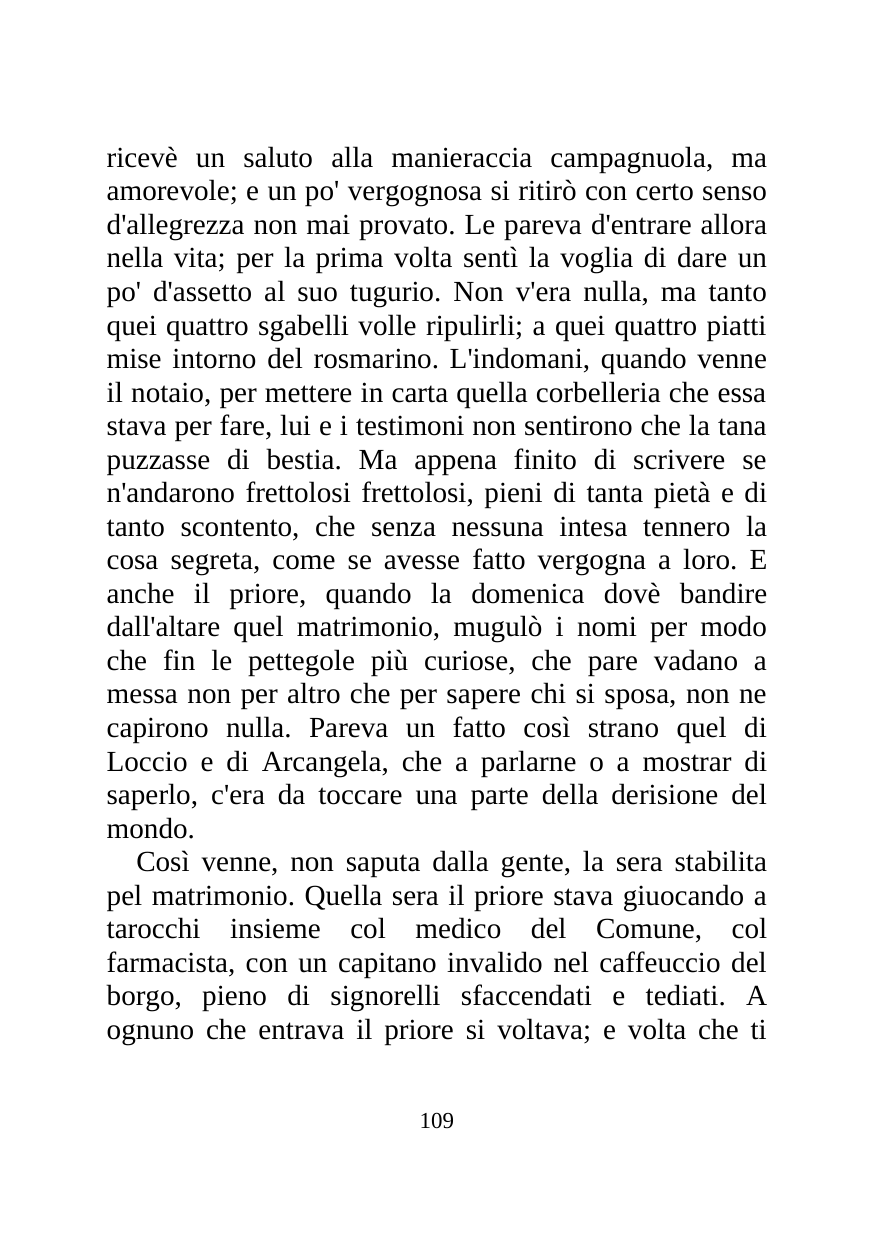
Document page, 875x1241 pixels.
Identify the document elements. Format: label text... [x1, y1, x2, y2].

text Così venne, non saputa dalla gente, la sera stabilita pel matrimonio. Quella sera il priore stava giuocando a tarocchi insieme col medico del Comune, col farmacista, con un capitano invalido nel caffeuccio del borgo, pieno di signorelli sfaccendati e tediati. A ognuno che entrava il priore si voltava; e volta che ti [106, 844, 768, 1046]
text ricevè un saluto alla manieraccia campagnuola, ma amorevole; e un po' vergognosa si ritirò con certo senso d'allegrezza non mai provato. Le pareva d'entrare allora nella vita; per la prima volta sentì la voglia di dare un po' d'assetto al suo tugurio. Non v'era nulla, ma tanto quei quattro sgabelli volle ripulirli; a quei quattro piatti mise intorno del rosmarino. L'indomani, quando venne il notaio, per mettere in carta quella corbelleria che essa stava per fare, lui e i testimoni non sentirono che la tana puzzasse di bestia. Ma appena finito di scrivere se n'andarono frettolosi frettolosi, pieni di tanta pietà e di tanto scontento, che senza nessuna intesa tennero la cosa segreta, come se avesse fatto vergogna a loro. E anche il priore, quando la domenica dovè bandire dall'altare quel matrimonio, mugulò i nomi per modo che fin le pettegole più curiose, che pare vadano a messa non per altro che per sapere chi si sposa, non ne capirono nulla. Pareva un fatto così strano quel di Loccio e di Arcangela, che a parlarne o a mostrar di saperlo, c'era da toccare una parte della derisione del mondo. [106, 140, 768, 844]
